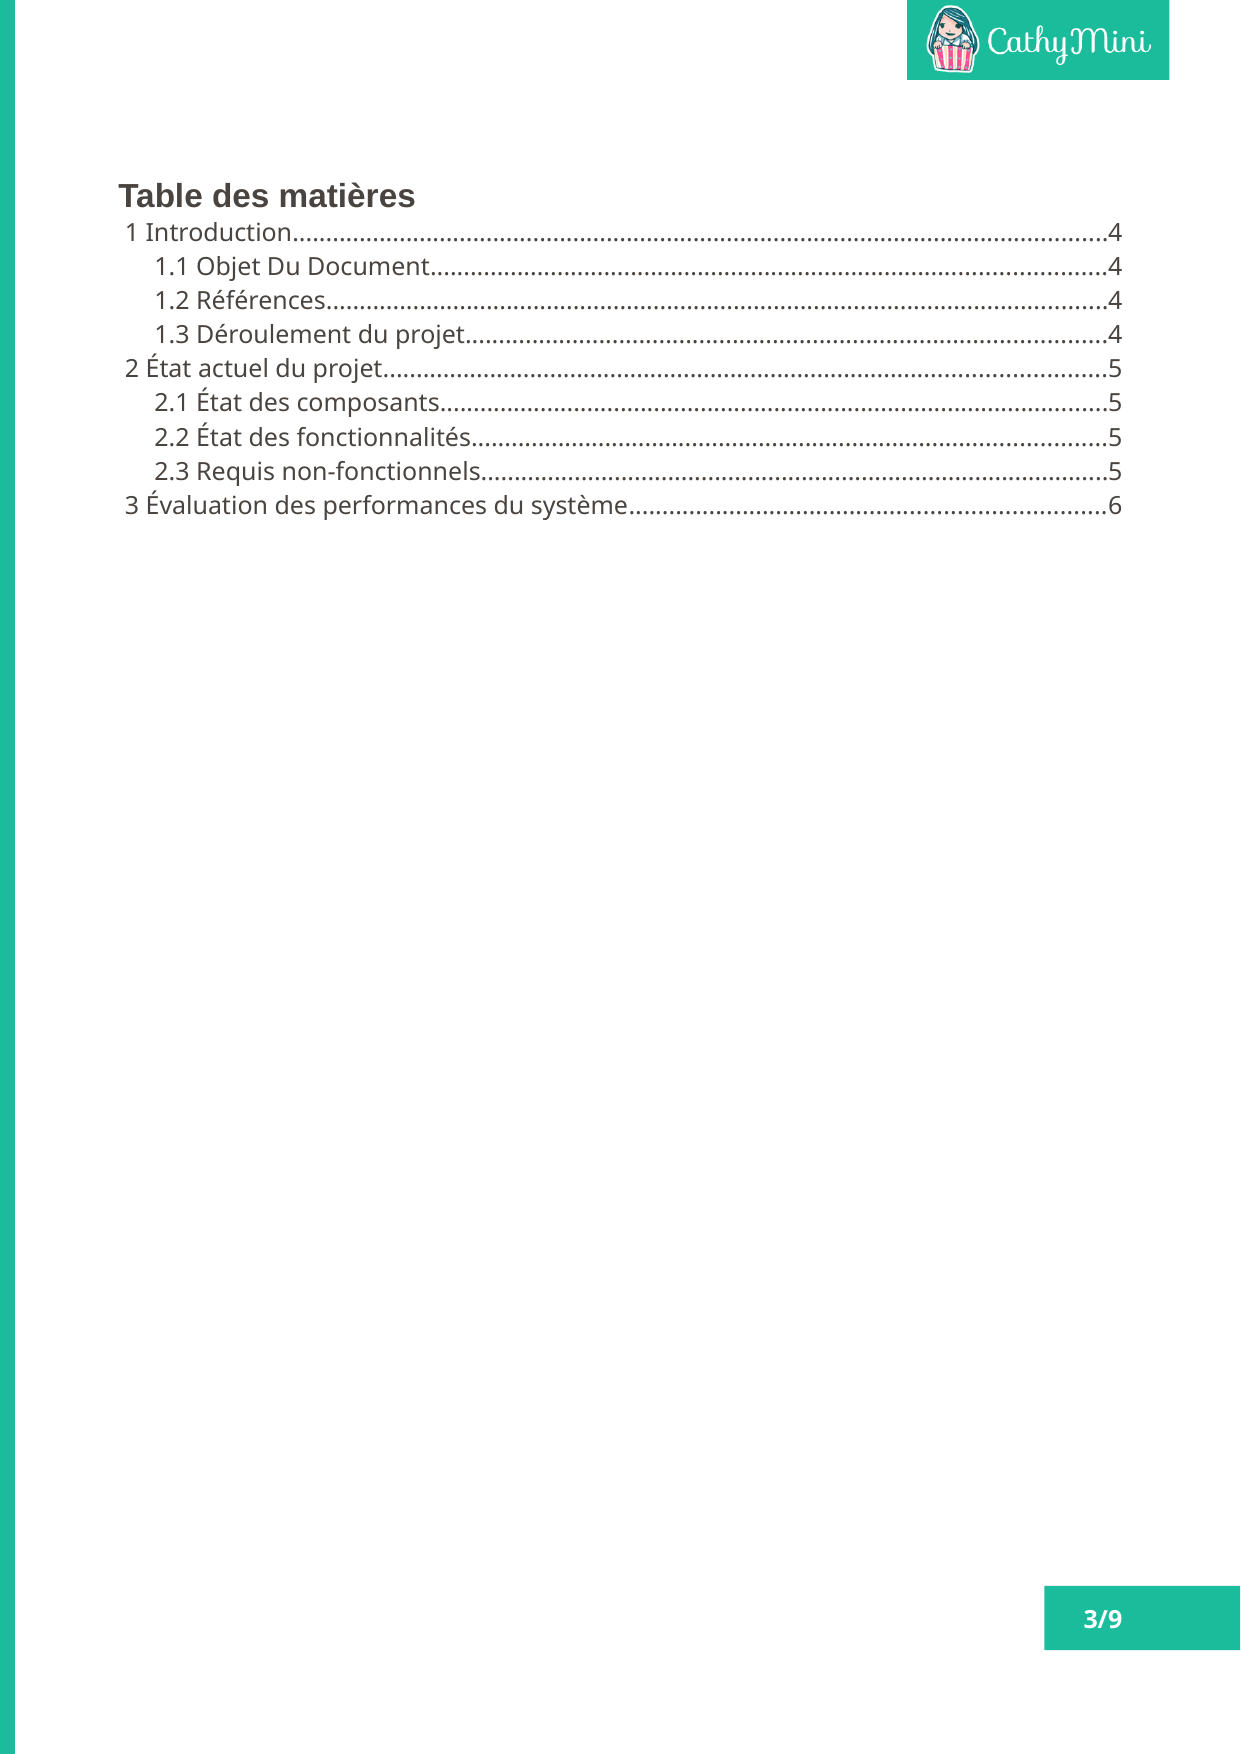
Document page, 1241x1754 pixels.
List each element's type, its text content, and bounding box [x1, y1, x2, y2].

text 2 État actuel du projet 5 [118, 351, 1122, 385]
text 1.1 Objet Du Document 4 [148, 249, 1122, 283]
text 1 Introduction 4 [118, 215, 1122, 249]
text 3 Évaluation des performances du système 6 [118, 487, 1122, 521]
text 1.2 Références 4 [148, 283, 1122, 317]
text 2.3 Requis non-fonctionnels 5 [148, 453, 1122, 487]
text 1.3 Déroulement du projet 4 [148, 317, 1122, 351]
text 2.2 État des fonctionnalités 5 [148, 419, 1122, 453]
text 2.1 État des composants 5 [148, 385, 1122, 419]
subtitle Table des matières [118, 176, 1122, 215]
